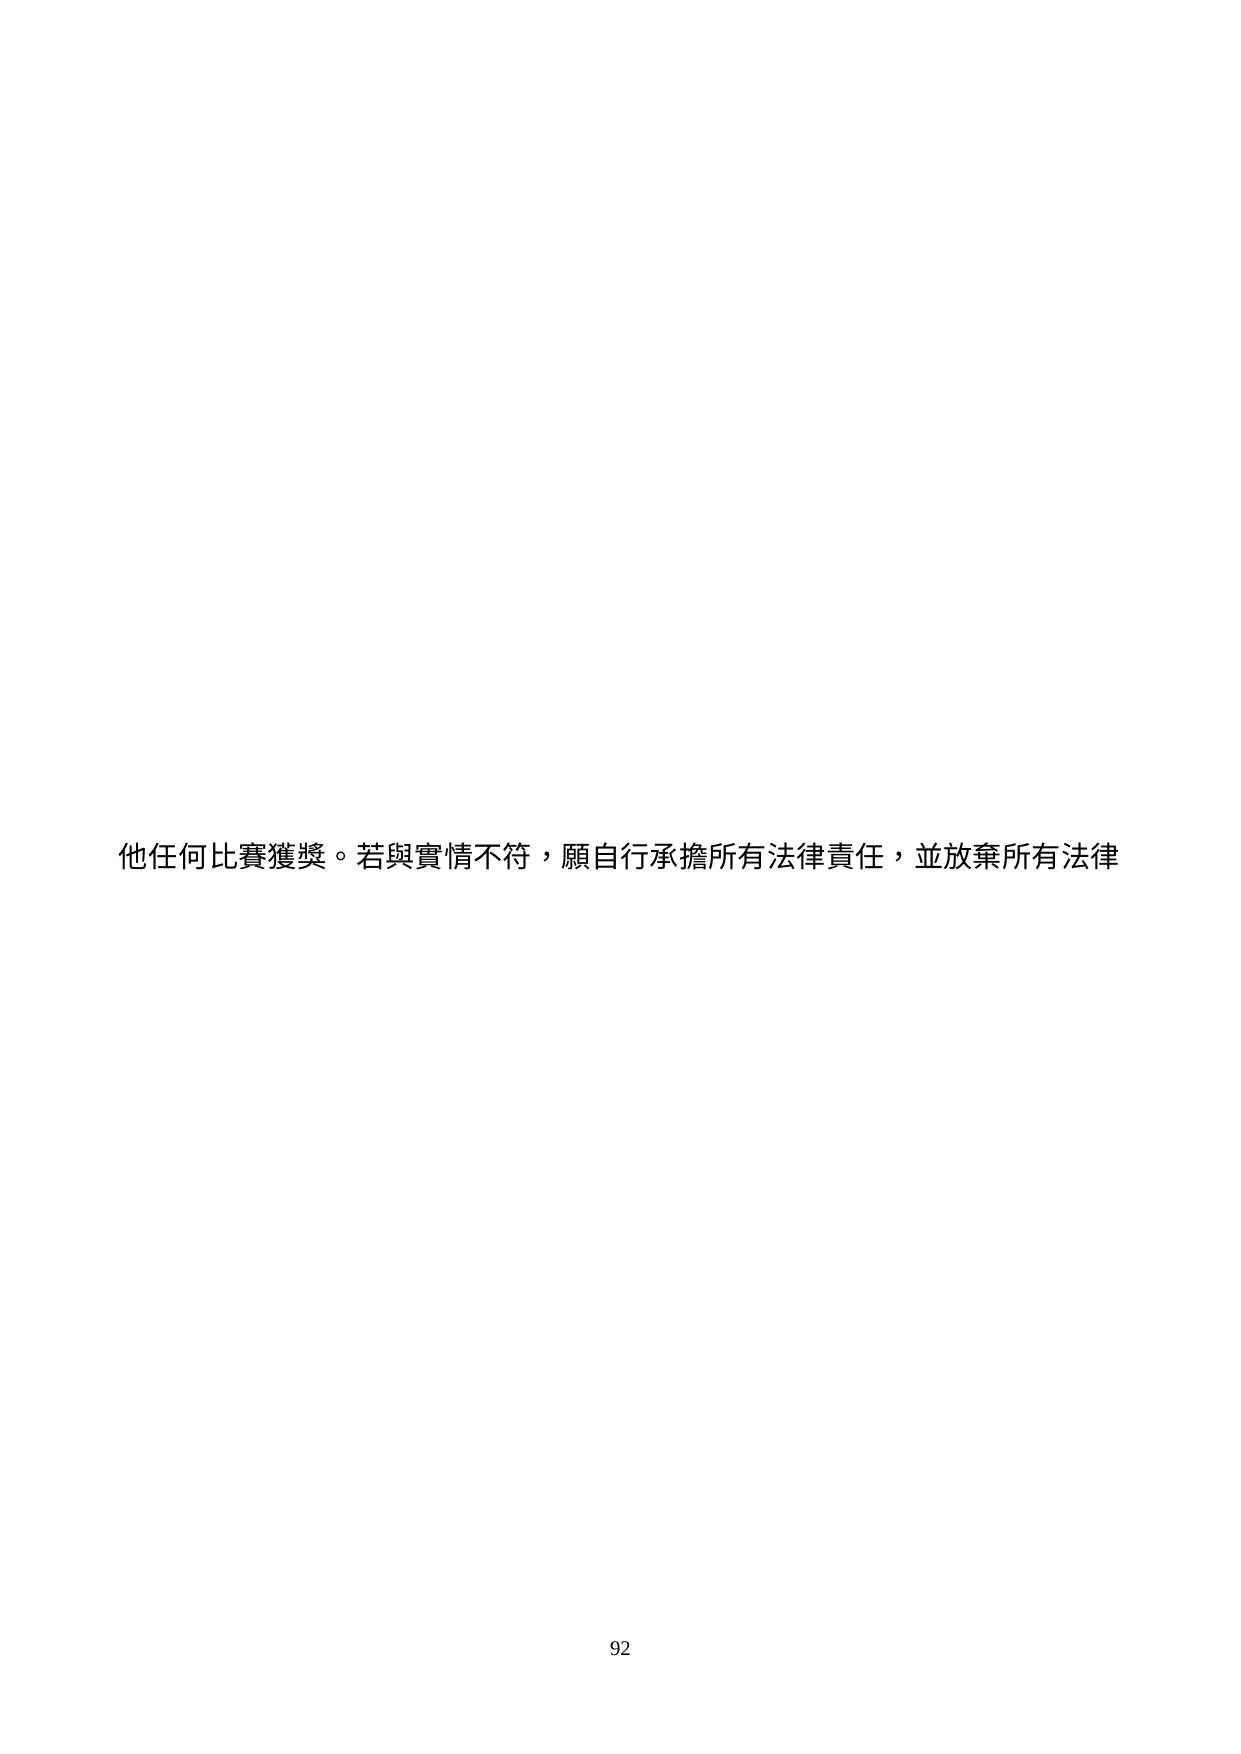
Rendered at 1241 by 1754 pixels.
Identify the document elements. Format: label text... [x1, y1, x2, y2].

text 他任何比賽獲獎。若與實情不符，願自行承擔所有法律責任，並放棄所有法律 [118, 793, 1122, 876]
